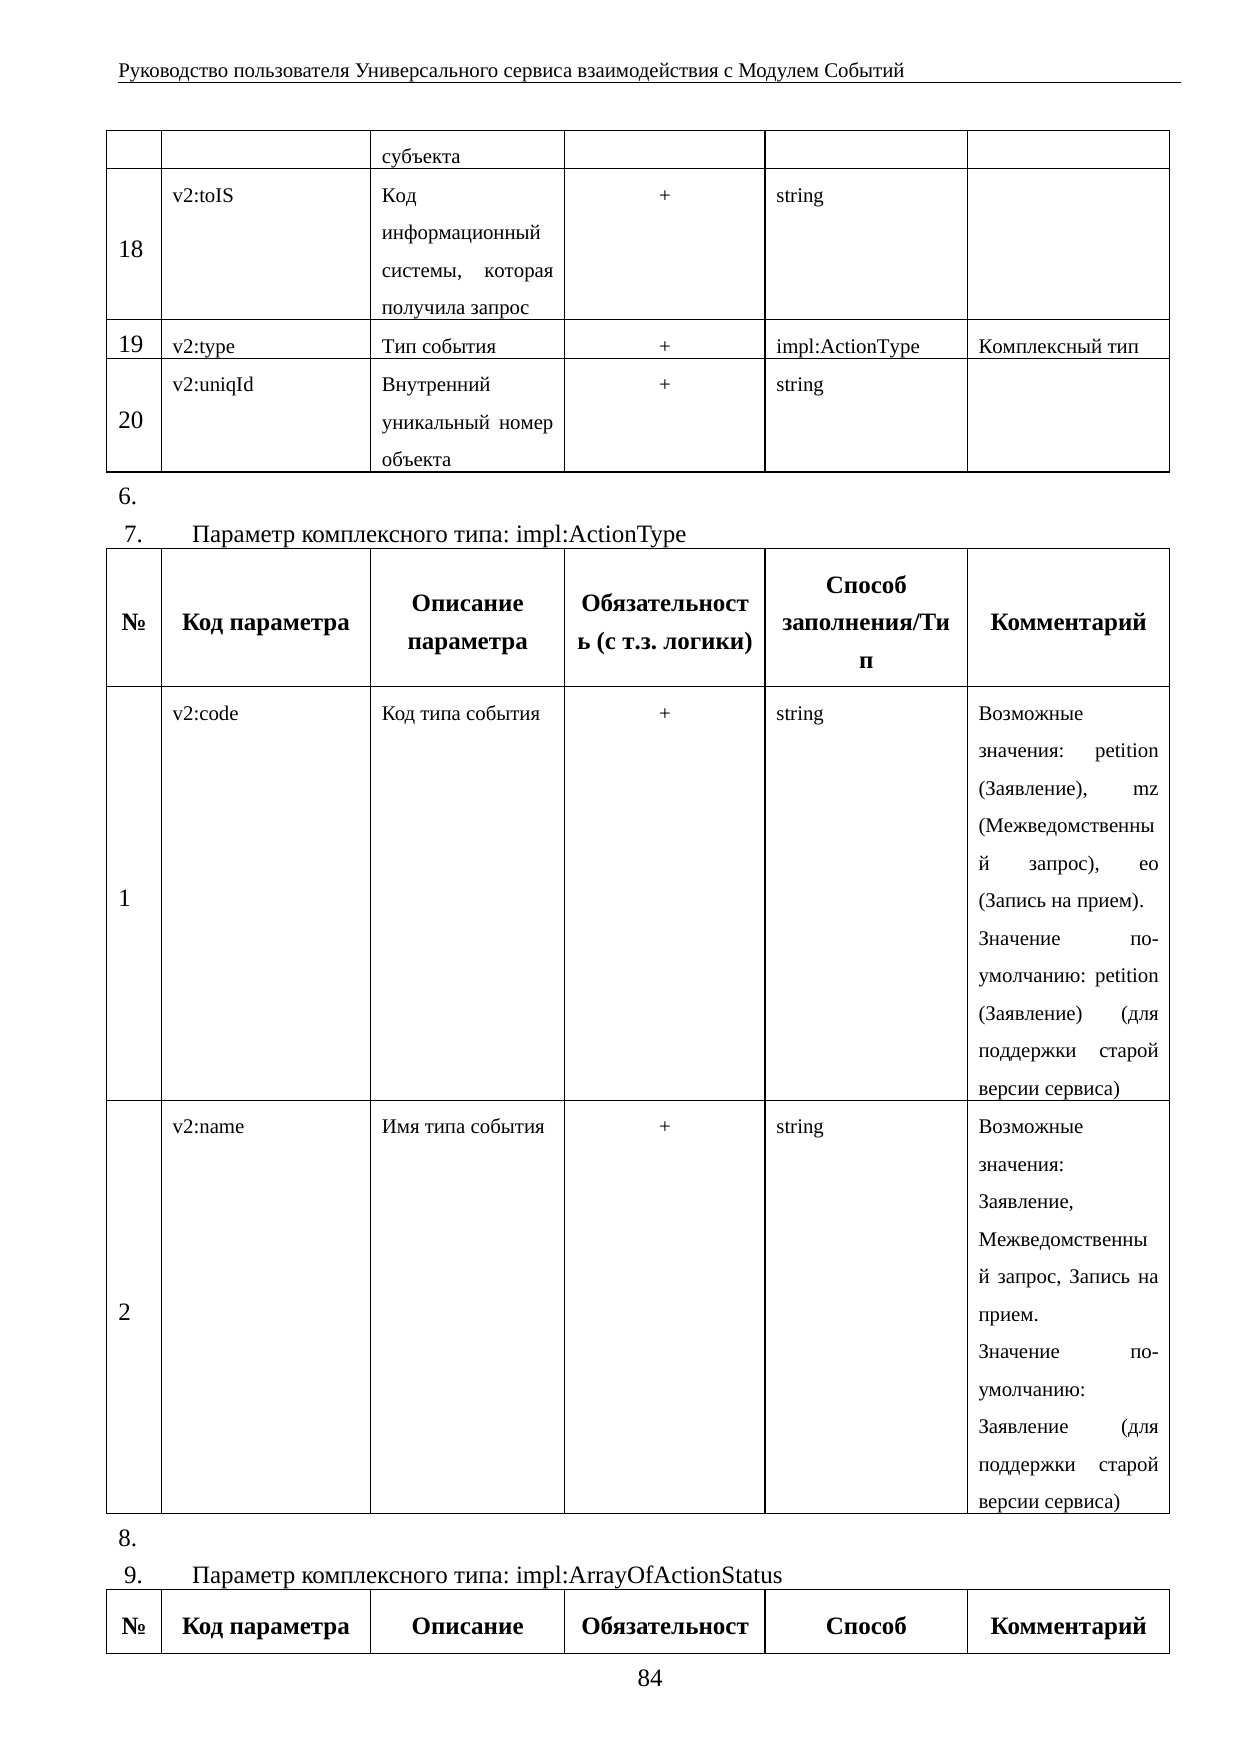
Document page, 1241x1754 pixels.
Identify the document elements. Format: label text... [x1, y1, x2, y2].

table_header Описание параметра [371, 549, 564, 686]
table_cell string [766, 1101, 967, 1513]
table_cell Имя типа события [371, 1101, 564, 1513]
table_cell 19 [107, 320, 161, 358]
table_header Описание [371, 1590, 564, 1653]
table_cell [968, 169, 1169, 319]
table_cell v2:type [162, 320, 370, 358]
list Параметр комплексного типа: impl:ArrayOfActionStatus [124, 1552, 1181, 1589]
table_cell [968, 359, 1169, 471]
table_cell 1 [107, 687, 161, 1099]
table_cell v2:uniqId [162, 359, 370, 471]
table_cell [968, 131, 1169, 168]
table_cell Возможные значения: Заявление, Межведомственный запрос, Запись на прием. Значение по-умолчанию: Заявление (для поддержки старой версии сервиса) [968, 1101, 1169, 1513]
table_header Код параметра [162, 1590, 370, 1653]
table_cell Код типа события [371, 687, 564, 1099]
table_cell + [565, 1101, 764, 1513]
table_cell v2:code [162, 687, 370, 1099]
table_cell [565, 131, 764, 168]
table_cell [162, 131, 370, 168]
table_cell 20 [107, 359, 161, 471]
list Параметр комплексного типа: impl:ActionType [124, 510, 1181, 547]
table_cell Возможные значения: petition (Заявление), mz (Межведомственный запрос), eo (Запись на прием). Значение по-умолчанию: petition (Заявление) (для поддержки старой версии сервиса) [968, 687, 1169, 1099]
table_cell string [766, 359, 967, 471]
table_cell [107, 131, 161, 168]
table_header Комментарий [968, 549, 1169, 686]
table_cell Комплексный тип [968, 320, 1169, 358]
table_cell [766, 131, 967, 168]
table_header Обязательност [565, 1590, 764, 1653]
table_cell Тип события [371, 320, 564, 358]
table_cell субъекта [371, 131, 564, 168]
table_cell string [766, 687, 967, 1099]
table_header № [107, 549, 161, 686]
table_cell impl:ActionType [766, 320, 967, 358]
table_header Обязательность (с т.з. логики) [565, 549, 764, 686]
table_header Способ [766, 1590, 967, 1653]
table_cell 18 [107, 169, 161, 319]
table_cell string [766, 169, 967, 319]
table_cell + [565, 169, 764, 319]
table_header Способ заполнения/Тип [766, 549, 967, 686]
table_cell + [565, 320, 764, 358]
table_cell Внутренний уникальный номер объекта [371, 359, 564, 471]
table_cell 2 [107, 1101, 161, 1513]
table_cell v2:name [162, 1101, 370, 1513]
table_cell + [565, 687, 764, 1099]
table_cell v2:toIS [162, 169, 370, 319]
table_header Код параметра [162, 549, 370, 686]
table_header № [107, 1590, 161, 1653]
table_cell Код информационный системы, которая получила запрос [371, 169, 564, 319]
table_header Комментарий [968, 1590, 1169, 1653]
table_cell + [565, 359, 764, 471]
